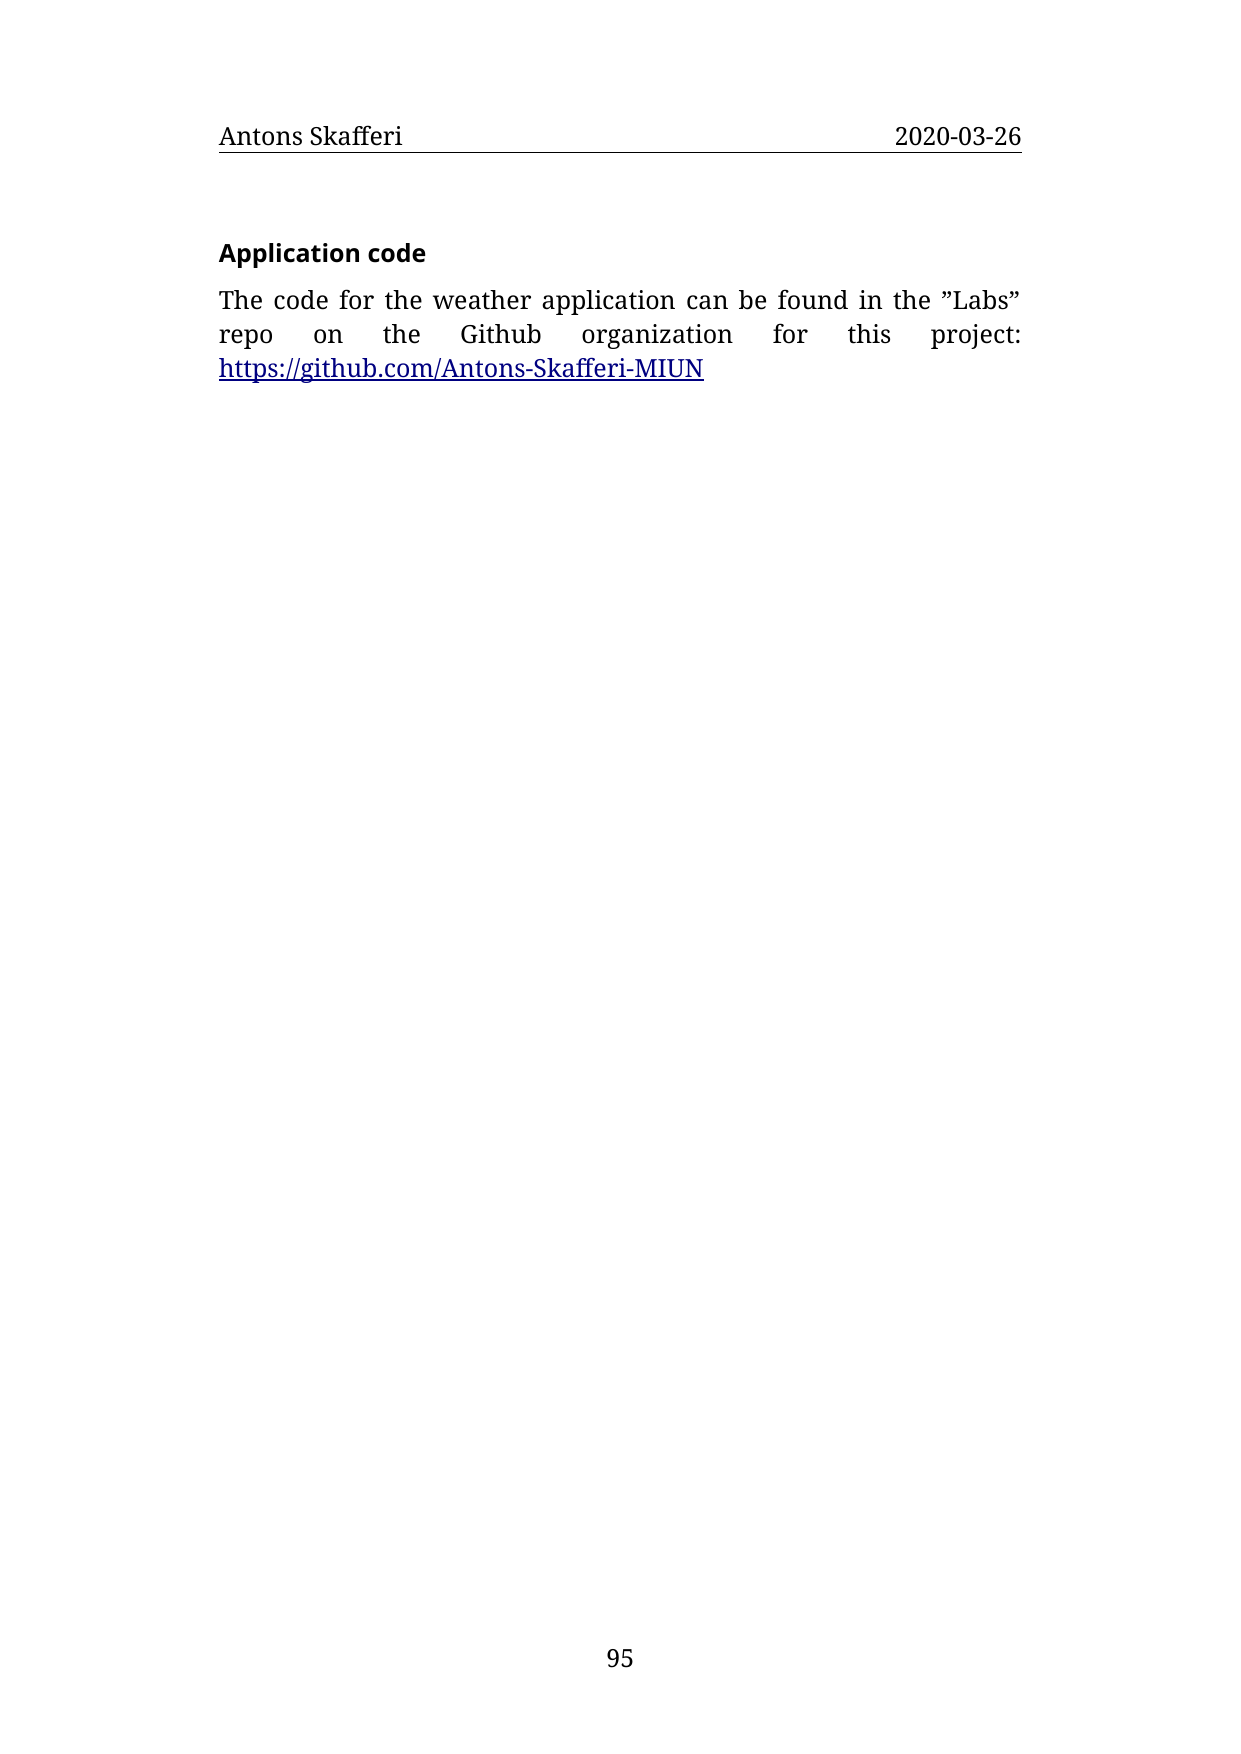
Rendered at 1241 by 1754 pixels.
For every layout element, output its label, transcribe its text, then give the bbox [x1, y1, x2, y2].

subtitle Application code [130, 235, 1022, 269]
text The code for the weather application can be found in the ”Labs” repo on the Github organization for this project: https://github.com/Antons-Skafferi-MIUN [218, 282, 1022, 384]
